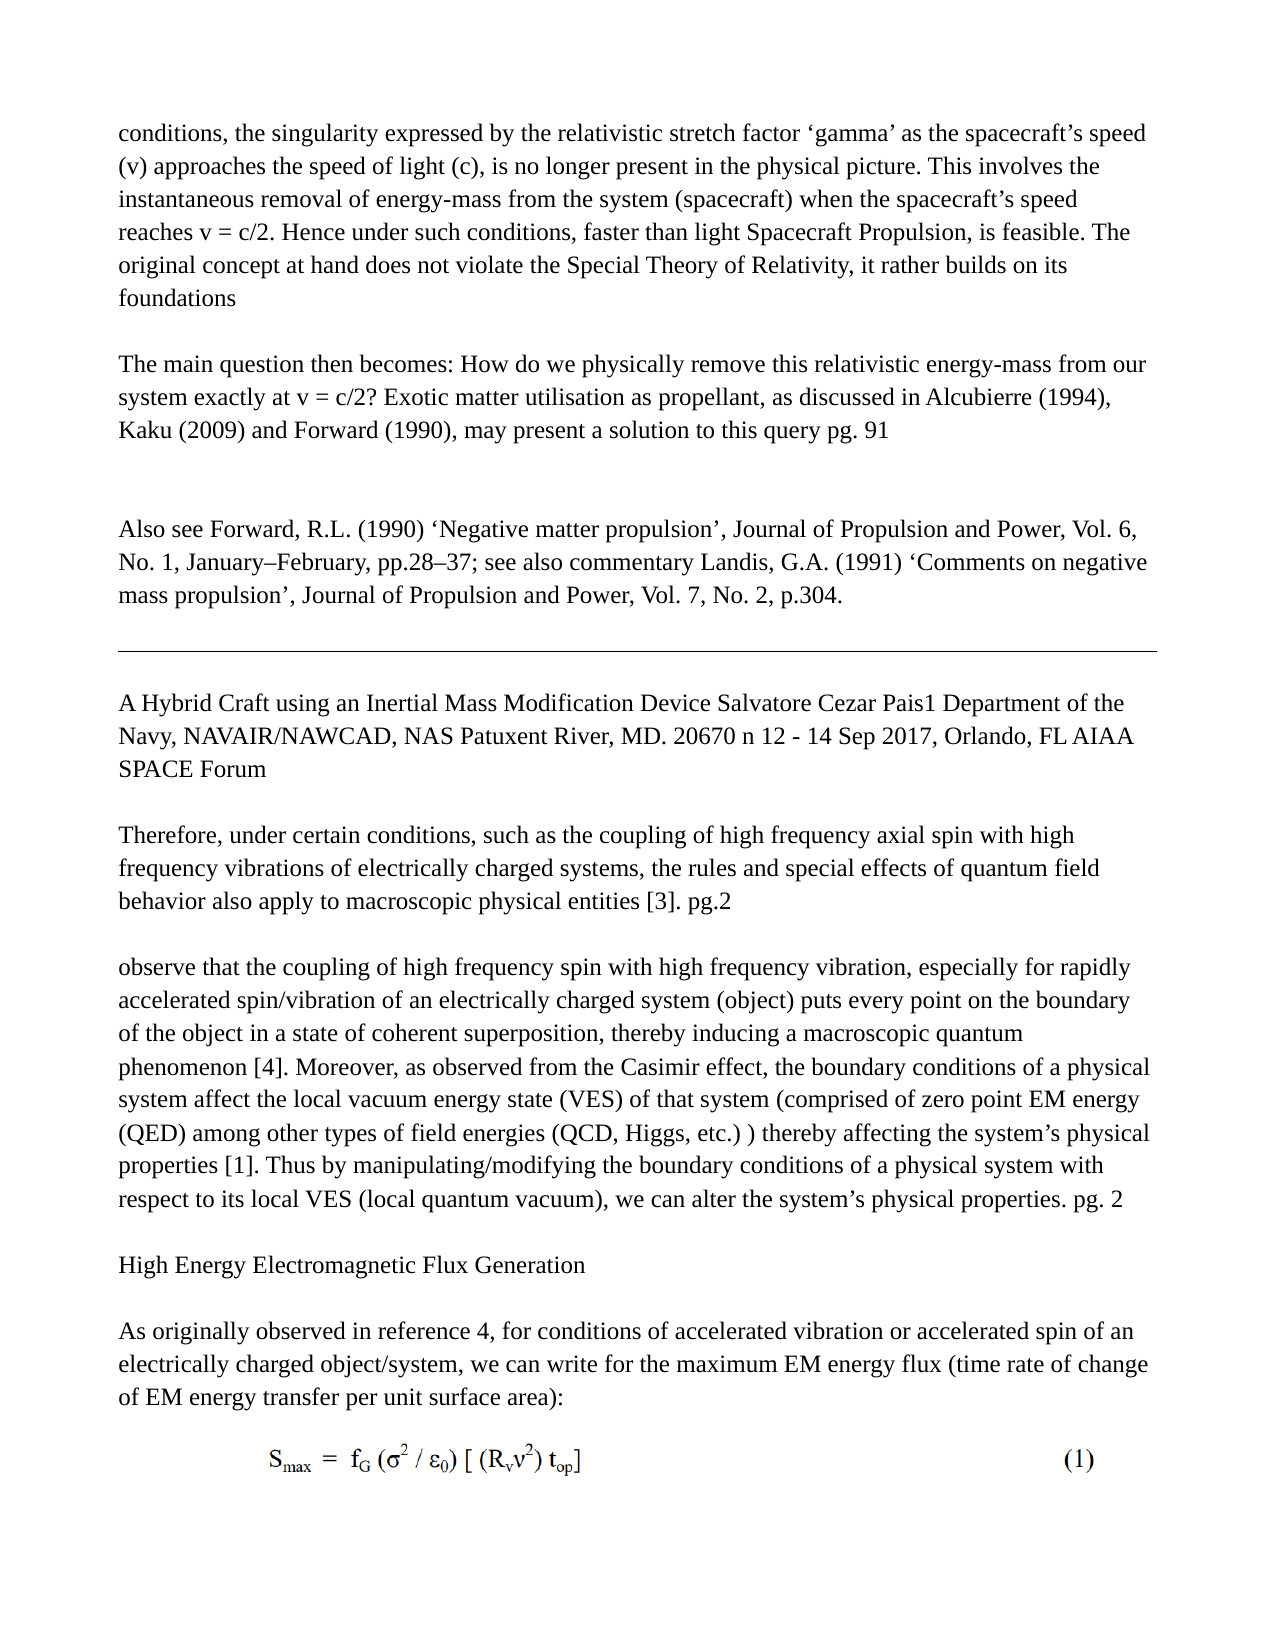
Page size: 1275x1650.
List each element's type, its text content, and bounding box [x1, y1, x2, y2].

text As originally observed in reference 4, for conditions of accelerated vibration or accelerated spin of an electrically charged object/system, we can write for the maximum EM energy flux (time rate of change of EM energy transfer per unit surface area): [118, 1316, 1157, 1411]
text High Energy Electromagnetic Flux Generation [118, 1250, 1157, 1278]
text Also see Forward, R.L. (1990) ‘Negative matter propulsion’, Journal of Propulsion and Power, Vol. 6, No. 1, January–February, pp.28–37; see also commentary Landis, G.A. (1991) ‘Comments on negative mass propulsion’, Journal of Propulsion and Power, Vol. 7, No. 2, p.304. [118, 514, 1157, 609]
text Therefore, under certain conditions, such as the coupling of high frequency axial spin with high frequency vibrations of electrically charged systems, the rules and special effects of quantum field behavior also apply to macroscopic physical entities [3]. pg.2 [118, 820, 1157, 915]
text conditions, the singularity expressed by the relativistic stretch factor ‘gamma’ as the spacecraft’s speed (v) approaches the speed of light (c), is no longer present in the physical picture. This involves the instantaneous removal of energy-mass from the system (spacecraft) when the spacecraft’s speed reaches v = c/2. Hence under such conditions, faster than light Spacecraft Propulsion, is feasible. The original concept at hand does not violate the Special Theory of Relativity, it rather builds on its foundations [118, 118, 1157, 312]
text A Hybrid Craft using an Inertial Mass Modification Device Salvatore Cezar Pais1 Department of the Navy, NAVAIR/NAWCAD, NAS Patuxent River, MD. 20670 n 12 - 14 Sep 2017, Orlando, FL AIAA SPACE Forum [118, 688, 1157, 783]
text The main question then becomes: How do we physically remove this relativistic energy-mass from our system exactly at v = c/2? Exotic matter utilisation as propellant, as discussed in Alcubierre (1994), Kaku (2009) and Forward (1990), may present a solution to this query pg. 91 [118, 349, 1157, 444]
text observe that the coupling of high frequency spin with high frequency vibration, especially for rapidly accelerated spin/vibration of an electrically charged system (object) puts every point on the boundary of the object in a state of coherent superposition, thereby inducing a macroscopic quantum phenomenon [4]. Moreover, as observed from the Casimir effect, the boundary conditions of a physical system affect the local vacuum energy state (VES) of that system (comprised of zero point EM energy (QED) among other types of field energies (QCD, Higgs, etc.) ) thereby affecting the system’s physical properties [1]. Thus by manipulating/modifying the boundary conditions of a physical system with respect to its local VES (local quantum vacuum), we can alter the system’s physical properties. pg. 2 [118, 952, 1157, 1212]
picture [171, 1414, 1104, 1492]
